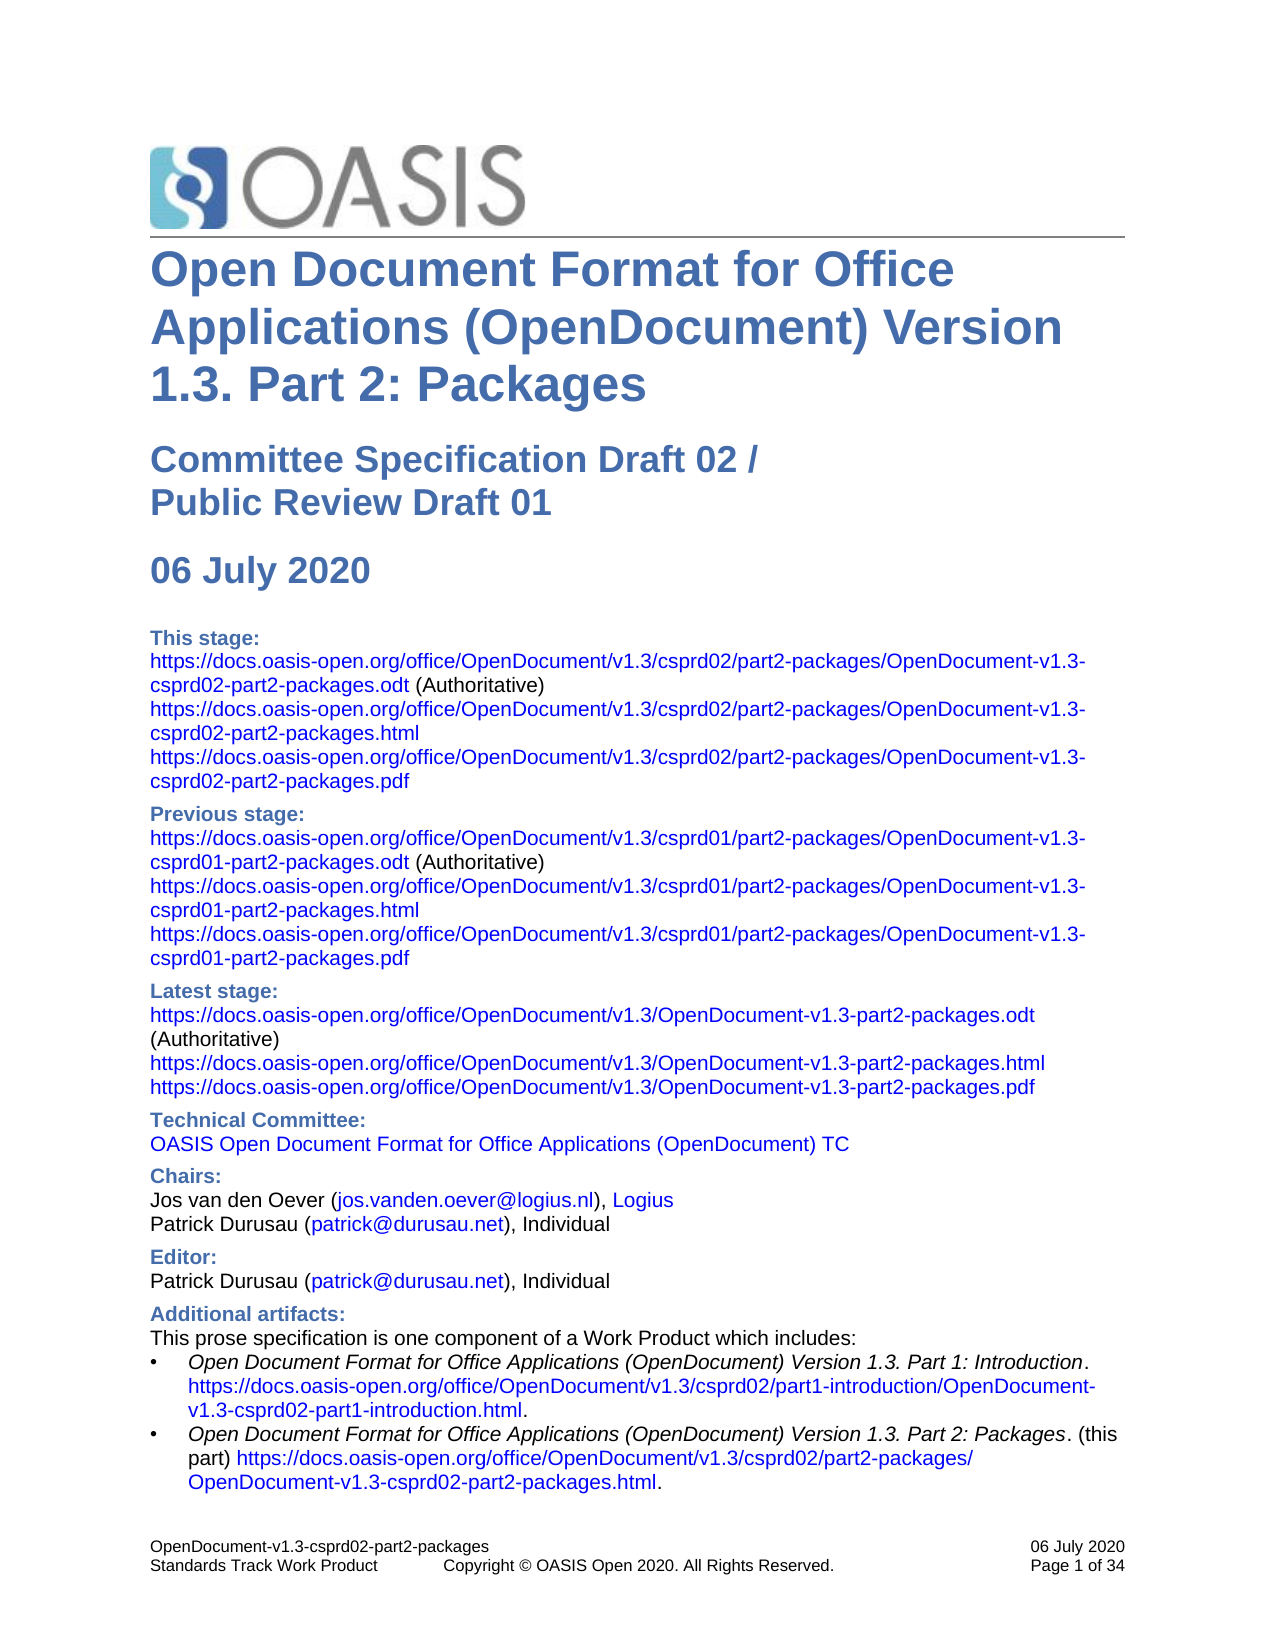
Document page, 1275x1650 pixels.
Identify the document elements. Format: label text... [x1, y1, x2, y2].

title https://docs.oasis-open.org/office/OpenDocument/v1.3/csprd01/part2-packages/OpenDocument-v1.3-csprd01-part2-packages.html [150, 874, 1125, 922]
title Patrick Durusau (patrick@durusau.net), Individual [150, 1212, 1125, 1236]
title Chairs: [150, 1164, 1125, 1188]
title This stage: [150, 625, 1125, 649]
title https://docs.oasis-open.org/office/OpenDocument/v1.3/OpenDocument-v1.3-part2-packages.odt (Authoritative) [150, 1003, 1125, 1051]
list Open Document Format for Office Applications (OpenDocument) Version 1.3. Part 1: Introduction. https://docs.oasis-open.org/office/OpenDocument/v1.3/csprd02/part1-introduction/OpenDocument-v1.3-csprd02-part1-introduction.html. [150, 1350, 1125, 1422]
title Previous stage: [150, 802, 1125, 826]
list Open Document Format for Office Applications (OpenDocument) Version 1.3. Part 2: Packages. (this part) https://docs.oasis-open.org/office/OpenDocument/v1.3/csprd02/part2-packages/OpenDocument-v1.3-csprd02-part2-packages.html. [150, 1422, 1125, 1494]
title Open Document Format for Office Applications (OpenDocument) Version 1.3. Part 2: Packages [150, 238, 1125, 412]
title https://docs.oasis-open.org/office/OpenDocument/v1.3/csprd02/part2-packages/OpenDocument-v1.3-csprd02-part2-packages.odt (Authoritative) [150, 649, 1125, 697]
title OASIS Open Document Format for Office Applications (OpenDocument) TC [150, 1131, 1125, 1155]
title Patrick Durusau (patrick@durusau.net), Individual [150, 1269, 1125, 1293]
title https://docs.oasis-open.org/office/OpenDocument/v1.3/OpenDocument-v1.3-part2-packages.html [150, 1051, 1125, 1074]
title https://docs.oasis-open.org/office/OpenDocument/v1.3/csprd01/part2-packages/OpenDocument-v1.3-csprd01-part2-packages.odt (Authoritative) [150, 826, 1125, 874]
title https://docs.oasis-open.org/office/OpenDocument/v1.3/csprd02/part2-packages/OpenDocument-v1.3-csprd02-part2-packages.pdf [150, 745, 1125, 793]
title This prose specification is one component of a Work Product which includes: [150, 1326, 1125, 1350]
subtitle Committee Specification Draft 02 / Public Review Draft 01 [150, 434, 1125, 523]
subtitle 06 July 2020 [150, 545, 1125, 591]
picture [150, 145, 525, 229]
title https://docs.oasis-open.org/office/OpenDocument/v1.3/OpenDocument-v1.3-part2-packages.pdf [150, 1074, 1125, 1098]
title Jos van den Oever (jos.vanden.oever@logius.nl), Logius [150, 1188, 1125, 1212]
title Additional artifacts: [150, 1302, 1125, 1326]
title https://docs.oasis-open.org/office/OpenDocument/v1.3/csprd02/part2-packages/OpenDocument-v1.3-csprd02-part2-packages.html [150, 697, 1125, 745]
title Editor: [150, 1245, 1125, 1269]
title Latest stage: [150, 979, 1125, 1003]
title https://docs.oasis-open.org/office/OpenDocument/v1.3/csprd01/part2-packages/OpenDocument-v1.3-csprd01-part2-packages.pdf [150, 922, 1125, 970]
title Technical Committee: [150, 1107, 1125, 1131]
